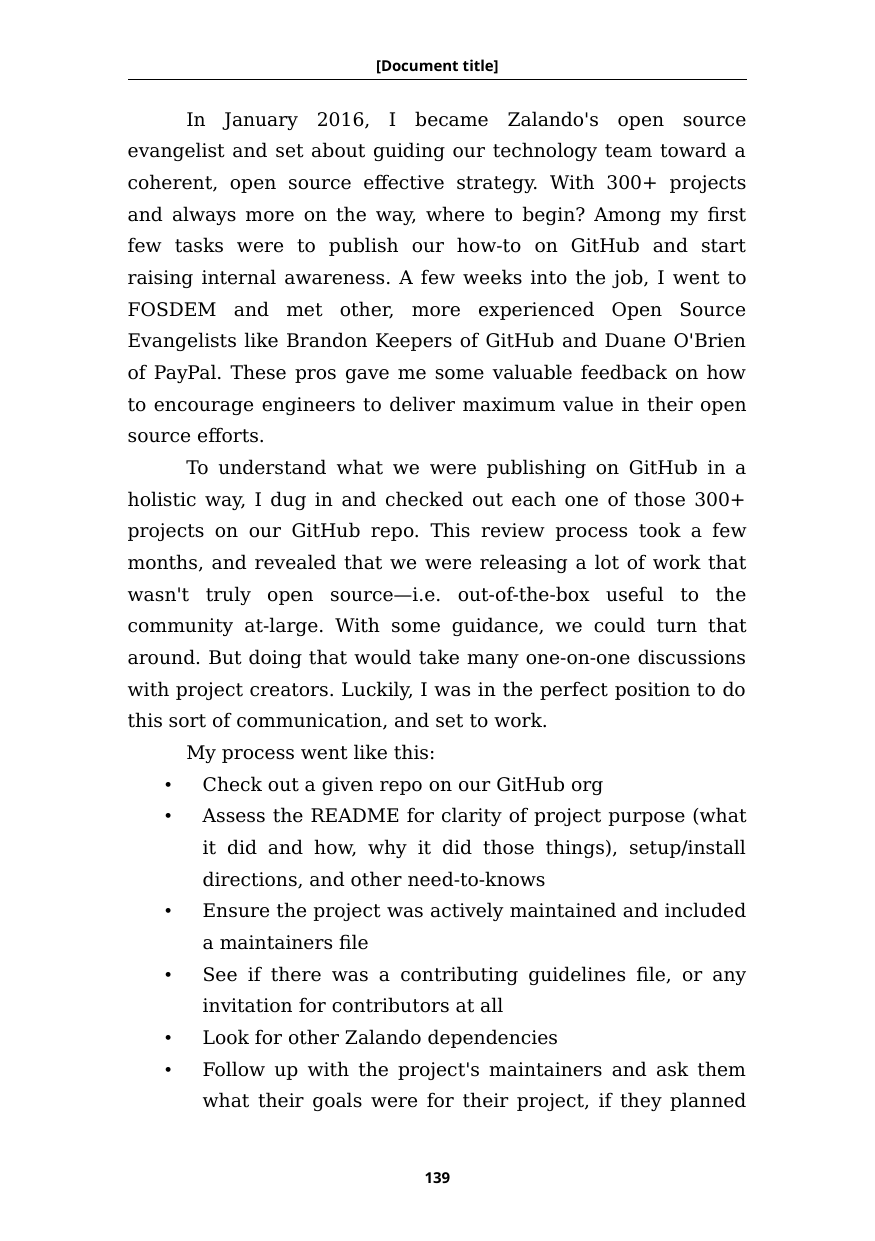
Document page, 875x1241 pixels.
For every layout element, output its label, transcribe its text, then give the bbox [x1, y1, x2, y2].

list Ensure the project was actively maintained and included a maintainers file [165, 900, 747, 954]
list Look for other Zalando dependencies [165, 1027, 747, 1049]
text In January 2016, I became Zalando's open source evangelist and set about guiding our technology team toward a coherent, open source effective strategy. With 300+ projects and always more on the way, where to begin? Among my first few tasks were to publish our how-to on GitHub and start raising internal awareness. A few weeks into the job, I went to FOSDEM and met other, more experienced Open Source Evangelists like Brandon Keepers of GitHub and Duane O'Brien of PayPal. These pros gave me some valuable feedback on how to encourage engineers to deliver maximum value in their open source efforts. [127, 109, 747, 447]
text My process went like this: [127, 742, 747, 764]
list See if there was a contributing guidelines file, or any invitation for contributors at all [165, 964, 747, 1017]
list Check out a given repo on our GitHub org [165, 774, 747, 796]
list Follow up with the project's maintainers and ask them what their goals were for their project, if they planned [165, 1059, 747, 1112]
list Assess the README for clarity of project purpose (what it did and how, why it did those things), setup/install directions, and other need-to-knows [165, 805, 747, 891]
text To understand what we were publishing on GitHub in a holistic way, I dug in and checked out each one of those 300+ projects on our GitHub repo. This review process took a few months, and revealed that we were releasing a lot of work that wasn't truly open source—i.e. out-of-the-box useful to the community at-large. With some guidance, we could turn that around. But doing that would take many one-on-one discussions with project creators. Luckily, I was in the perfect position to do this sort of communication, and set to work. [127, 457, 747, 732]
